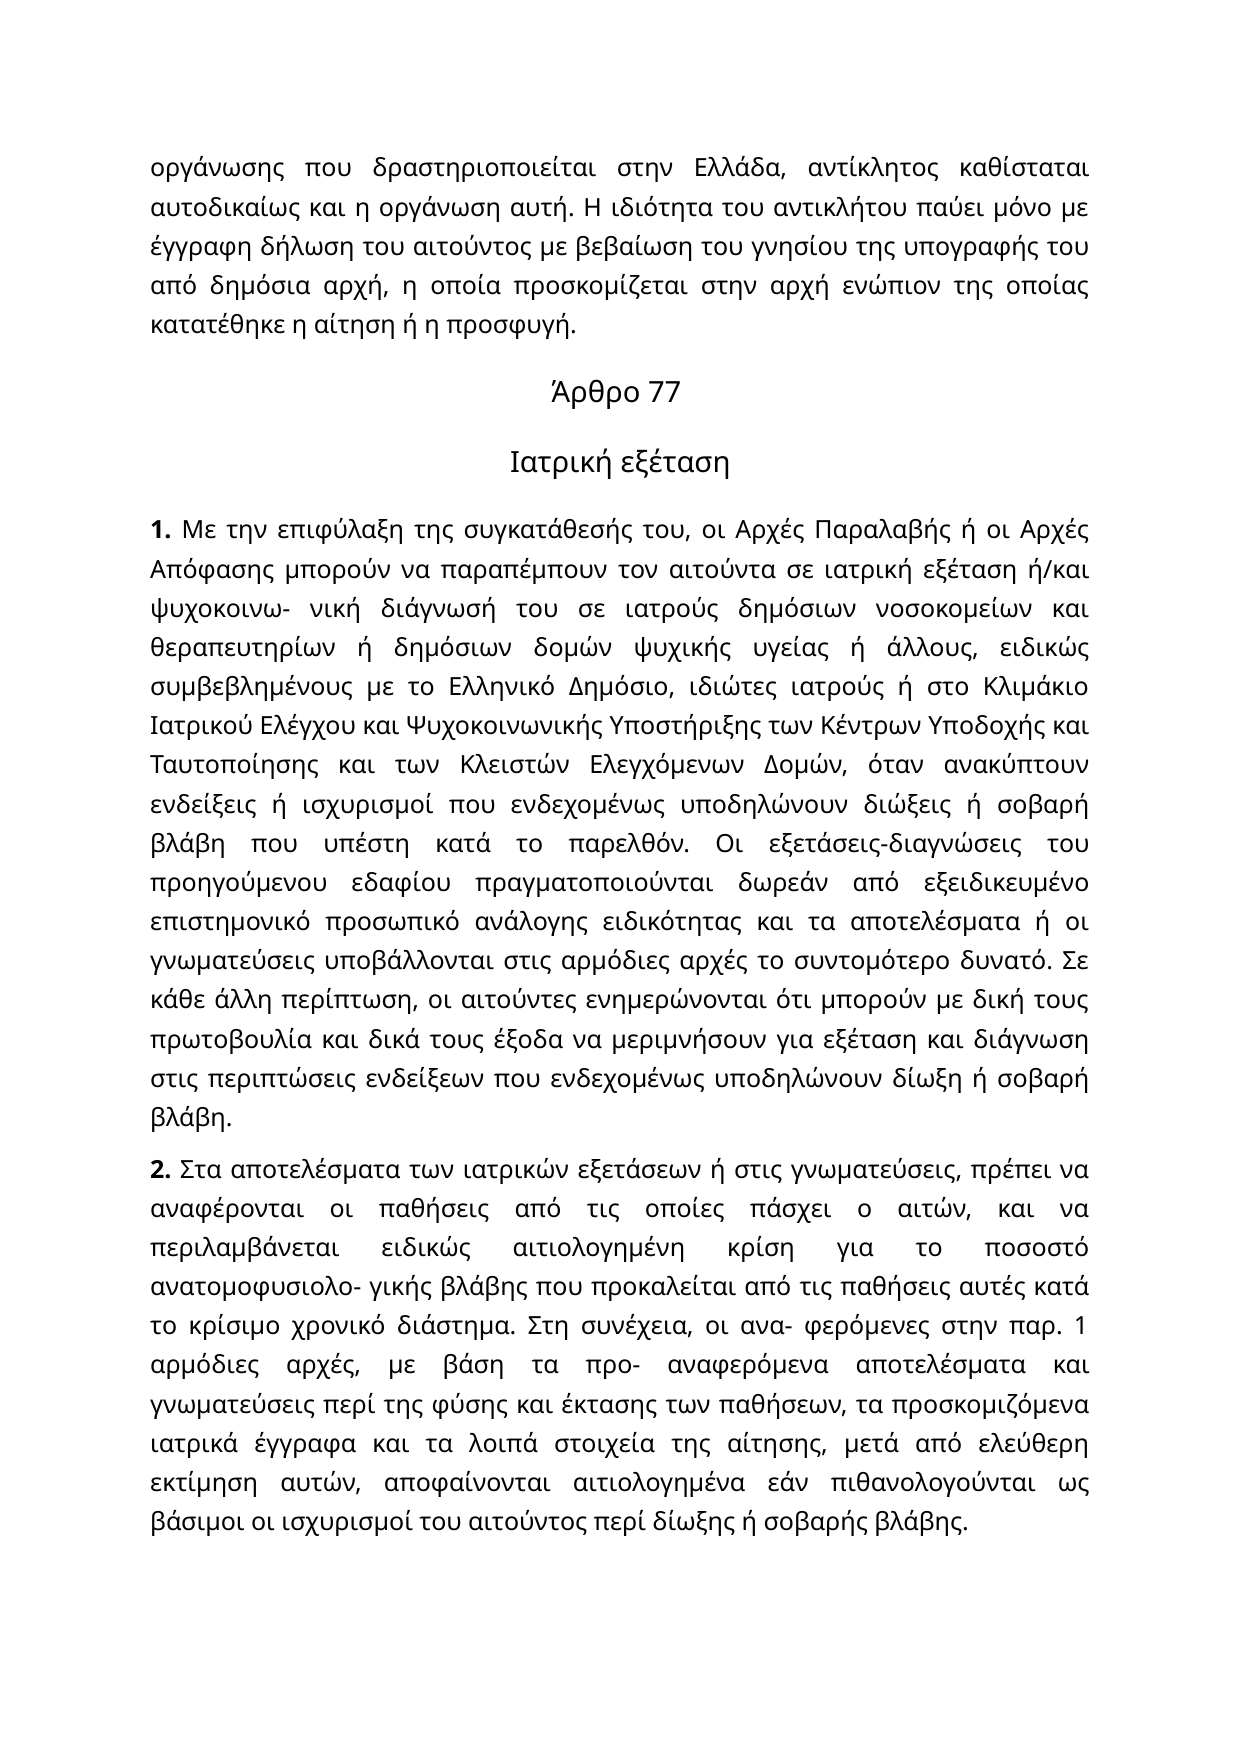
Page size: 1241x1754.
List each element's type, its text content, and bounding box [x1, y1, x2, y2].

text οργάνωσης που δραστηριοποιείται στην Ελλάδα, αντίκλητος καθίσταται αυτοδικαίως και η οργάνωση αυτή. Η ιδιότητα του αντικλήτου παύει μόνο με έγγραφη δήλωση του αιτούντος με βεβαίωση του γνησίου της υπογραφής του από δημόσια αρχή, η οποία προσκομίζεται στην αρχή ενώπιον της οποίας κατατέθηκε η αίτηση ή η προσφυγή. [150, 150, 1090, 341]
text 2. Στα αποτελέσματα των ιατρικών εξετάσεων ή στις γνωματεύσεις, πρέπει να αναφέρονται οι παθήσεις από τις οποίες πάσχει ο αιτών, και να περιλαμβάνεται ειδικώς αιτιολογημένη κρίση για το ποσοστό ανατομοφυσιολο- γικής βλάβης που προκαλείται από τις παθήσεις αυτές κατά το κρίσιμο χρονικό διάστημα. Στη συνέχεια, οι ανα- φερόμενες στην παρ. 1 αρμόδιες αρχές, με βάση τα προ- αναφερόμενα αποτελέσματα και γνωματεύσεις περί της φύσης και έκτασης των παθήσεων, τα προσκομιζόμενα ιατρικά έγγραφα και τα λοιπά στοιχεία της αίτησης, μετά από ελεύθερη εκτίμηση αυτών, αποφαίνονται αιτιολογημένα εάν πιθανολογούνται ως βάσιμοι οι ισχυρισμοί του αιτούντος περί δίωξης ή σοβαρής βλάβης. [150, 1151, 1090, 1538]
subtitle Ιατρική εξέταση [150, 441, 1090, 481]
subtitle Άρθρο 77 [150, 371, 1090, 411]
text 1. Με την επιφύλαξη της συγκατάθεσής του, οι Αρχές Παραλαβής ή οι Αρχές Απόφασης μπορούν να παραπέμπουν τον αιτούντα σε ιατρική εξέταση ή/και ψυχοκοινω- νική διάγνωσή του σε ιατρούς δημόσιων νοσοκομείων και θεραπευτηρίων ή δημόσιων δομών ψυχικής υγείας ή άλλους, ειδικώς συμβεβλημένους με το Ελληνικό Δημόσιο, ιδιώτες ιατρούς ή στο Κλιμάκιο Ιατρικού Ελέγχου και Ψυχοκοινωνικής Υποστήριξης των Κέντρων Υποδοχής και Ταυτοποίησης και των Κλειστών Ελεγχόμενων Δομών, όταν ανακύπτουν ενδείξεις ή ισχυρισμοί που ενδεχομένως υποδηλώνουν διώξεις ή σοβαρή βλάβη που υπέστη κατά το παρελθόν. Οι εξετάσεις-διαγνώσεις του προηγούμενου εδαφίου πραγματοποιούνται δωρεάν από εξειδικευμένο επιστημονικό προσωπικό ανάλογης ειδικότητας και τα αποτελέσματα ή οι γνωματεύσεις υποβάλλονται στις αρμόδιες αρχές το συντομότερο δυνατό. Σε κάθε άλλη περίπτωση, οι αιτούντες ενημερώνονται ότι μπορούν με δική τους πρωτοβουλία και δικά τους έξοδα να μεριμνήσουν για εξέταση και διάγνωση στις περιπτώσεις ενδείξεων που ενδεχομένως υποδηλώνουν δίωξη ή σοβαρή βλάβη. [150, 512, 1090, 1134]
